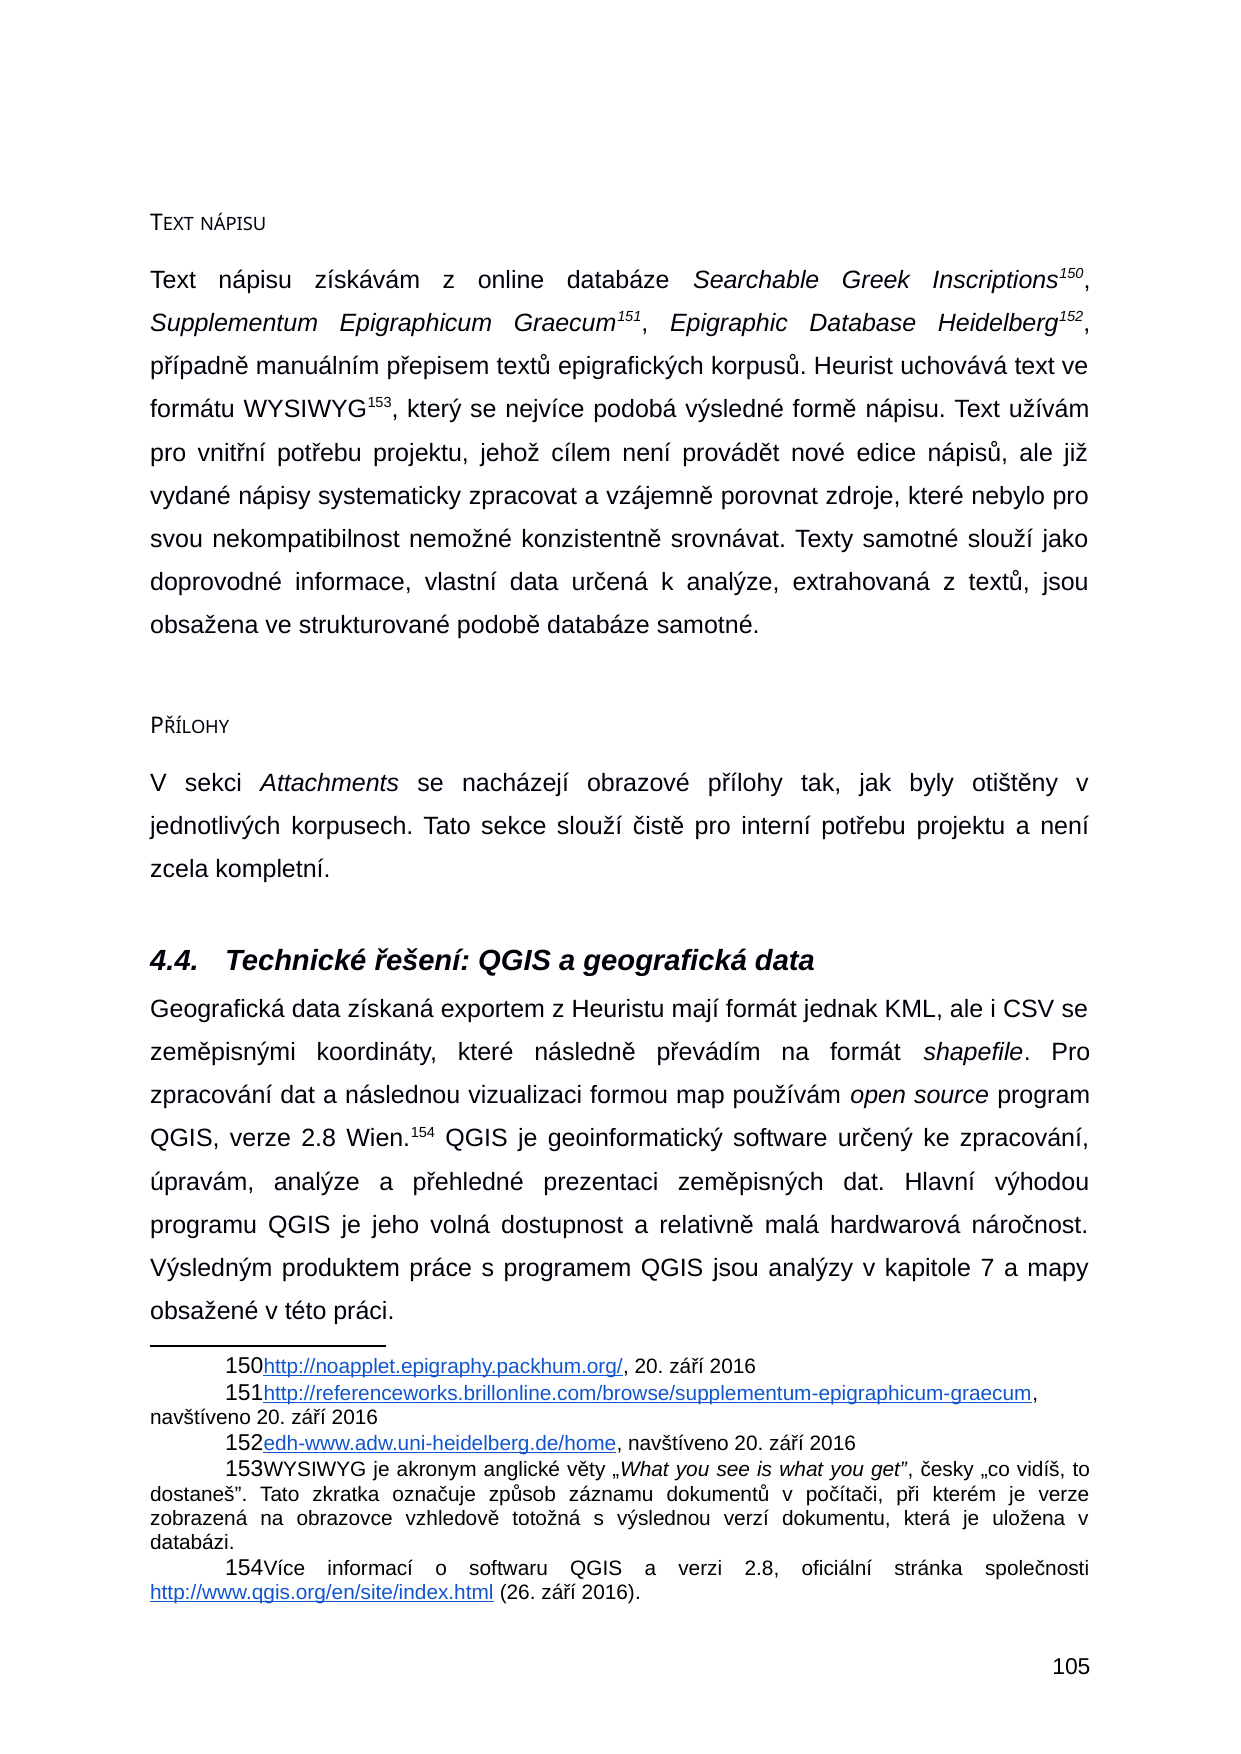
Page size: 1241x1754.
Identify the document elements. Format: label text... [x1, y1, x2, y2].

subtitle Přílohy [150, 709, 1090, 740]
list Technické řešení: QGIS a geografická data [150, 943, 1090, 977]
text edh-www.adw.uni-heidelberg.de/home, navštíveno 20. září 2016 [150, 1429, 1090, 1455]
text Text nápisu získávám z online databáze Searchable Greek Inscriptions, Supplementum Epigraphicum Graecum, Epigraphic Database Heidelberg, případně manuálním přepisem textů epigrafických korpusů. Heurist uchovává text ve formátu WYSIWYG, který se nejvíce podobá výsledné formě nápisu. Text užívám pro vnitřní potřebu projektu, jehož cílem není provádět nové edice nápisů, ale již vydané nápisy systematicky zpracovat a vzájemně porovnat zdroje, které nebylo pro svou nekompatibilnost nemožné konzistentně srovnávat. Texty samotné slouží jako doprovodné informace, vlastní data určená k analýze, extrahovaná z textů, jsou obsažena ve strukturované podobě databáze samotné. [150, 265, 1090, 639]
text http://referenceworks.brillonline.com/browse/supplementum-epigraphicum-graecum, navštíveno 20. září 2016 [150, 1379, 1090, 1429]
text V sekci Attachments se nacházejí obrazové přílohy tak, jak byly otištěny v jednotlivých korpusech. Tato sekce slouží čistě pro interní potřebu projektu a není zcela kompletní. [150, 768, 1090, 883]
subtitle Text nápisu [150, 206, 1090, 237]
text Geografická data získaná exportem z Heuristu mají formát jednak KML, ale i CSV se zeměpisnými koordináty, které následně převádím na formát shapefile. Pro zpracování dat a následnou vizualizaci formou map používám open source program QGIS, verze 2.8 Wien. QGIS je geoinformatický software určený ke zpracování, úpravám, analýze a přehledné prezentaci zeměpisných dat. Hlavní výhodou programu QGIS je jeho volná dostupnost a relativně malá hardwarová náročnost. Výsledným produktem práce s programem QGIS jsou analýzy v kapitole 7 a mapy obsažené v této práci. [150, 994, 1090, 1325]
text Více informací o softwaru QGIS a verzi 2.8, oficiální stránka společnosti http://www.qgis.org/en/site/index.html (26. září 2016). [150, 1554, 1090, 1604]
text WYSIWYG je akronym anglické věty „What you see is what you get”, česky „co vidíš, to dostaneš”. Tato zkratka označuje způsob záznamu dokumentů v počítači, při kterém je verze zobrazená na obrazovce vzhledově totožná s výslednou verzí dokumentu, která je uložena v databázi. [150, 1455, 1090, 1554]
text http://noapplet.epigraphy.packhum.org/, 20. září 2016 [150, 1352, 1090, 1379]
